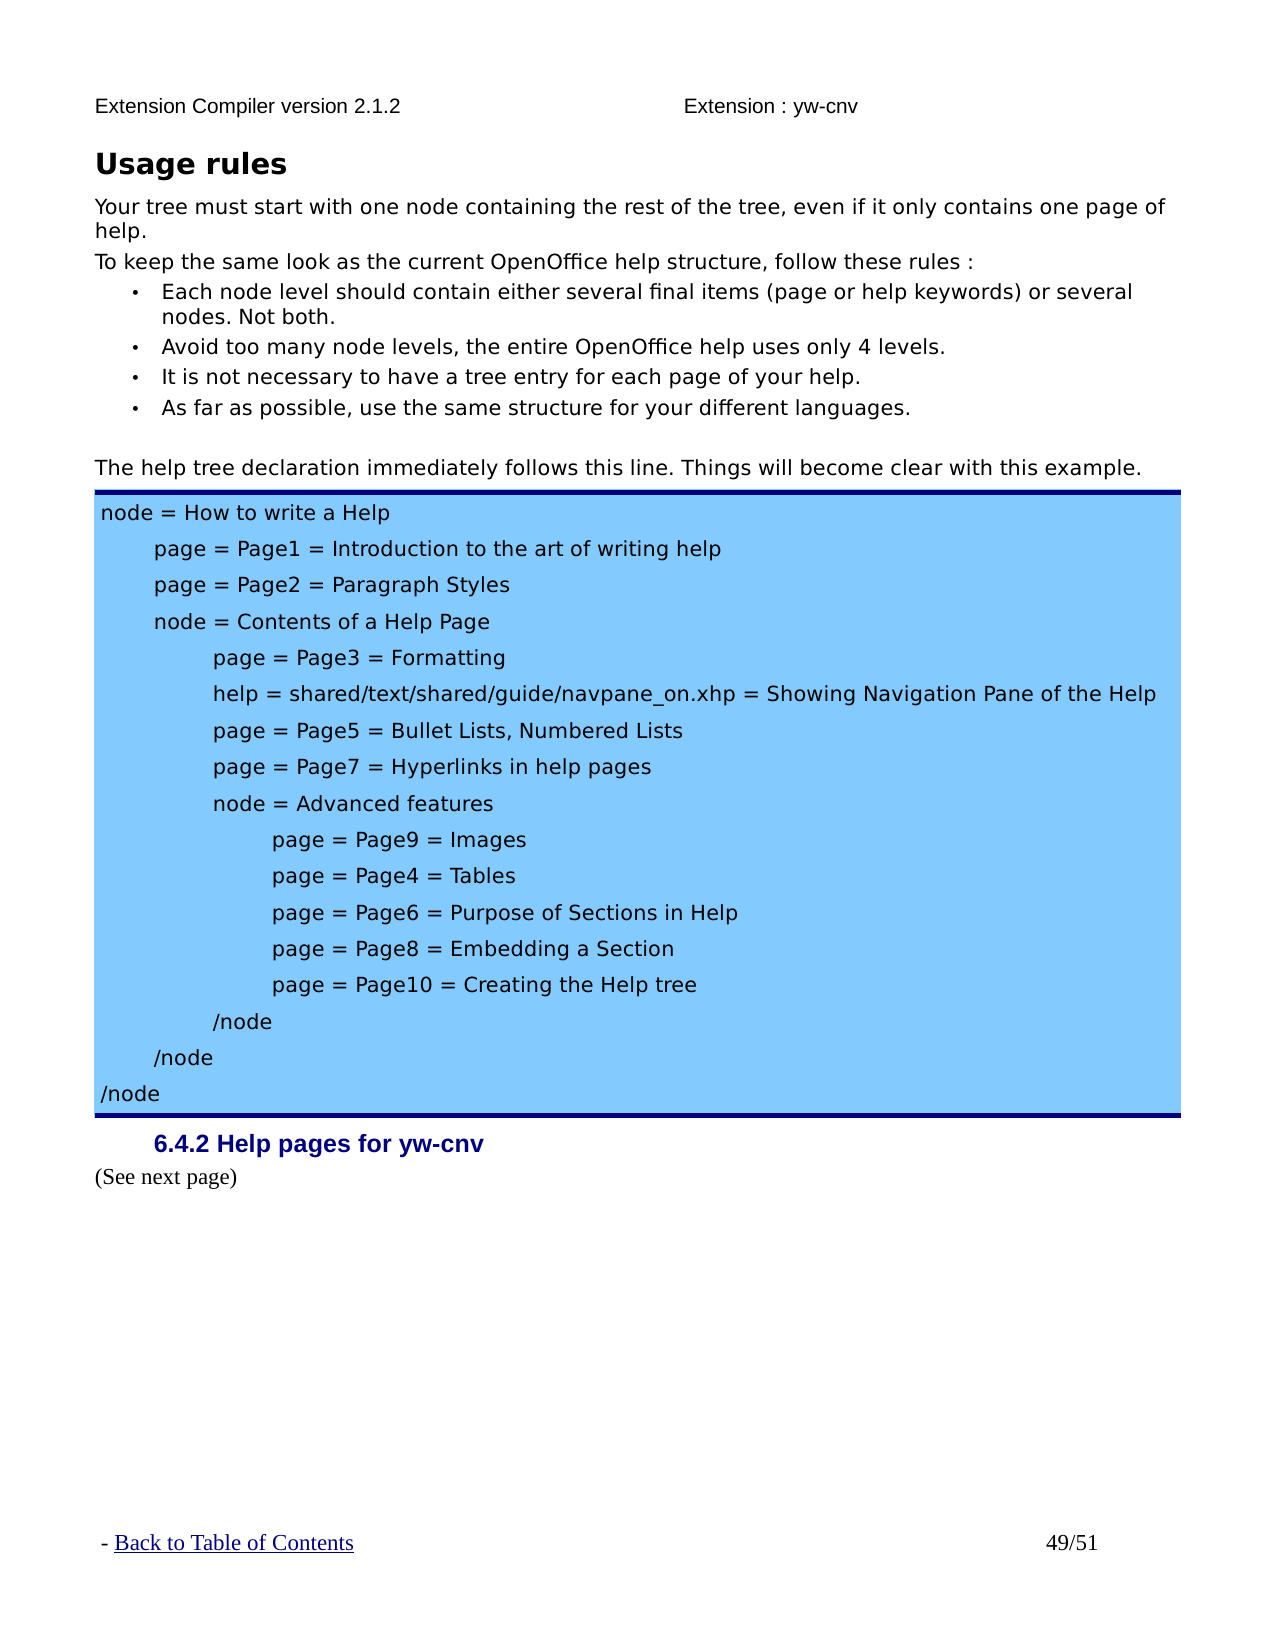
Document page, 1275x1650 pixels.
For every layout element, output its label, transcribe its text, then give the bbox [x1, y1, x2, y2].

text page = Page8 = Embedding a Section [94, 926, 1181, 961]
text page = Page1 = Introduction to the art of writing help [94, 526, 1181, 561]
list It is not necessary to have a tree entry for each page of your help. [132, 365, 1181, 390]
text The help tree declaration immediately follows this line. Things will become clear with this example. [94, 456, 1181, 481]
text (See next page) [94, 1164, 1181, 1189]
text To keep the same look as the current OpenOffice help structure, follow these rules : [94, 250, 1181, 274]
text /node [94, 1035, 1181, 1070]
text page = Page9 = Images [94, 817, 1181, 852]
text Usage rules [94, 147, 1181, 181]
text page = Page3 = Formatting [94, 635, 1181, 671]
list As far as possible, use the same structure for your different languages. [132, 396, 1181, 420]
text page = Page4 = Tables [94, 853, 1181, 889]
text node = Contents of a Help Page [94, 598, 1181, 634]
text /node [94, 998, 1181, 1034]
subtitle Help pages for yw-cnv [153, 1130, 1181, 1158]
text page = Page6 = Purpose of Sections in Help [94, 889, 1181, 925]
text /node [94, 1071, 1181, 1118]
text page = Page7 = Hyperlinks in help pages [94, 744, 1181, 779]
text help = shared/text/shared/guide/navpane_on.xhp = Showing Navigation Pane of the Help [94, 671, 1181, 707]
text page = Page2 = Paragraph Styles [94, 562, 1181, 598]
text node = How to write a Help [94, 491, 1181, 525]
text node = Advanced features [94, 780, 1181, 816]
text Your tree must start with one node containing the rest of the tree, even if it only contains one page of help. [94, 195, 1181, 244]
list Avoid too many node levels, the entire OpenOffice help uses only 4 levels. [132, 335, 1181, 359]
text page = Page5 = Bullet Lists, Numbered Lists [94, 708, 1181, 743]
text page = Page10 = Creating the Help tree [94, 962, 1181, 998]
list Each node level should contain either several final items (page or help keywords) or several nodes. Not both. [132, 280, 1181, 329]
